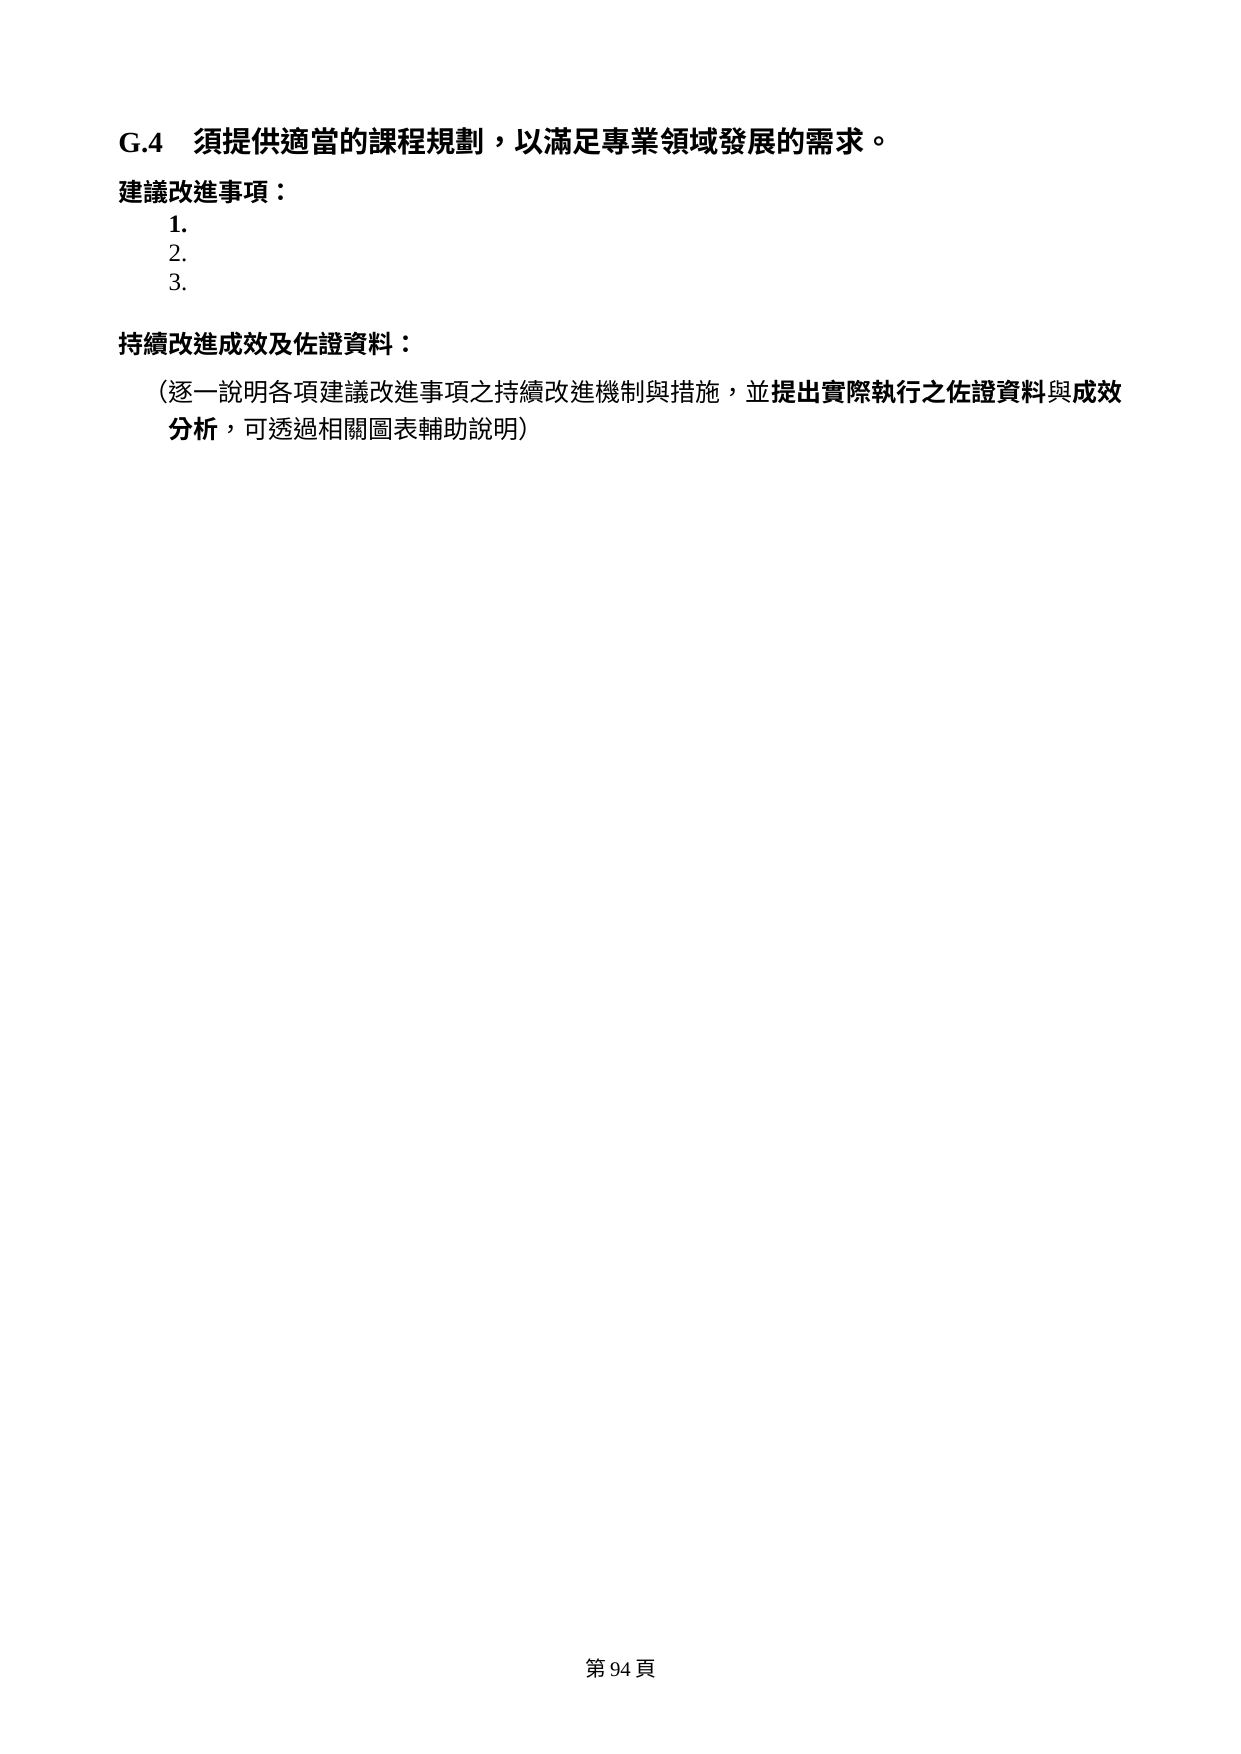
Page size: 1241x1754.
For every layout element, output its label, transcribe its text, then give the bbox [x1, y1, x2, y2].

text （逐一說明各項建議改進事項之持續改進機制與措施，並提出實際執行之佐證資料與成效分析，可透過相關圖表輔助說明） [143, 373, 1122, 445]
text 建議改進事項： [118, 173, 1122, 209]
text 持續改進成效及佐證資料： [118, 324, 1122, 360]
text G.4 須提供適當的課程規劃，以滿足專業領域發展的需求。 [118, 118, 1122, 160]
